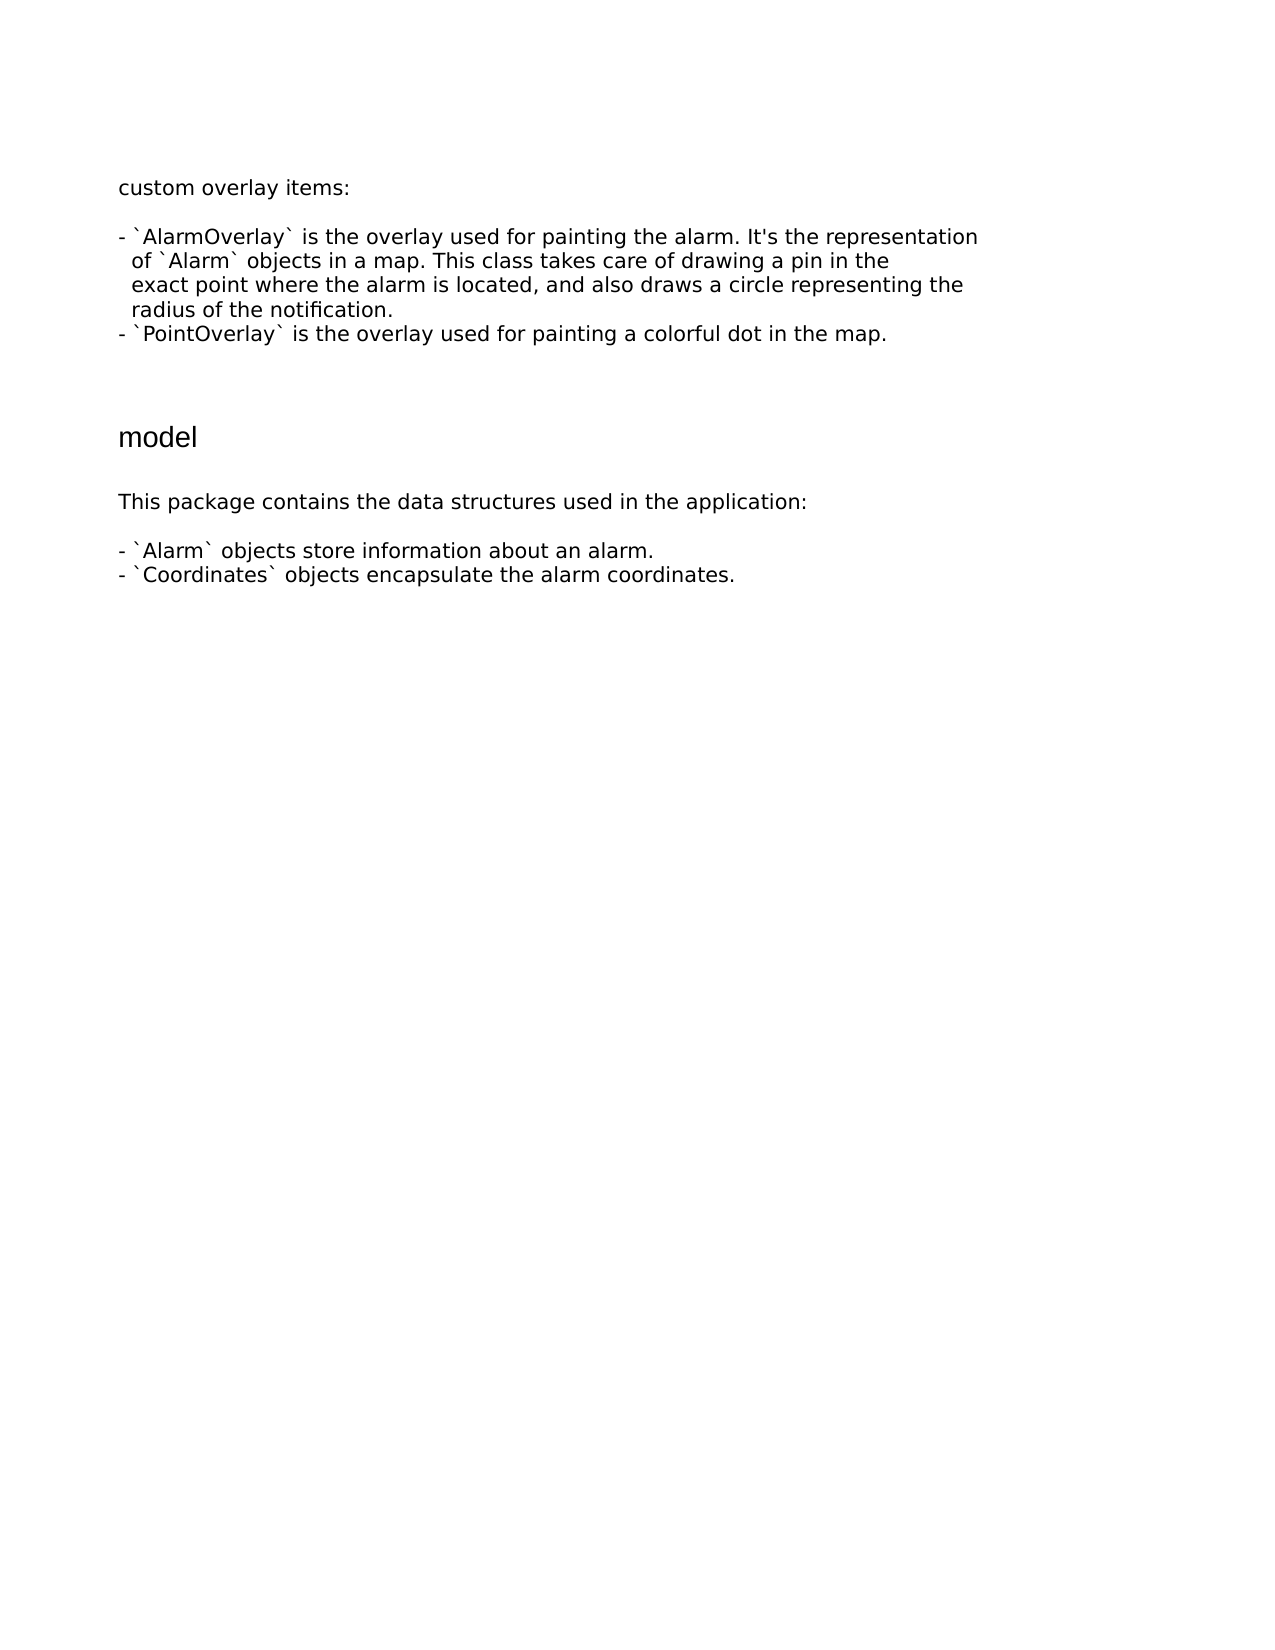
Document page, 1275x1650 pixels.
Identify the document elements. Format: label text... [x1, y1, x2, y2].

text This package contains the data structures used in the application: [118, 490, 1157, 514]
subtitle model [118, 420, 1157, 453]
text exact point where the alarm is located, and also draws a circle representing the [118, 273, 1157, 298]
text radius of the notification. [118, 298, 1157, 322]
text - `AlarmOverlay` is the overlay used for painting the alarm. It's the representation [118, 225, 1157, 249]
text - `PointOverlay` is the overlay used for painting a colorful dot in the map. [118, 322, 1157, 346]
text - `Coordinates` objects encapsulate the alarm coordinates. [118, 563, 1157, 587]
text - `Alarm` objects store information about an alarm. [118, 539, 1157, 563]
text custom overlay items: [118, 176, 1157, 201]
text of `Alarm` objects in a map. This class takes care of drawing a pin in the [118, 249, 1157, 273]
